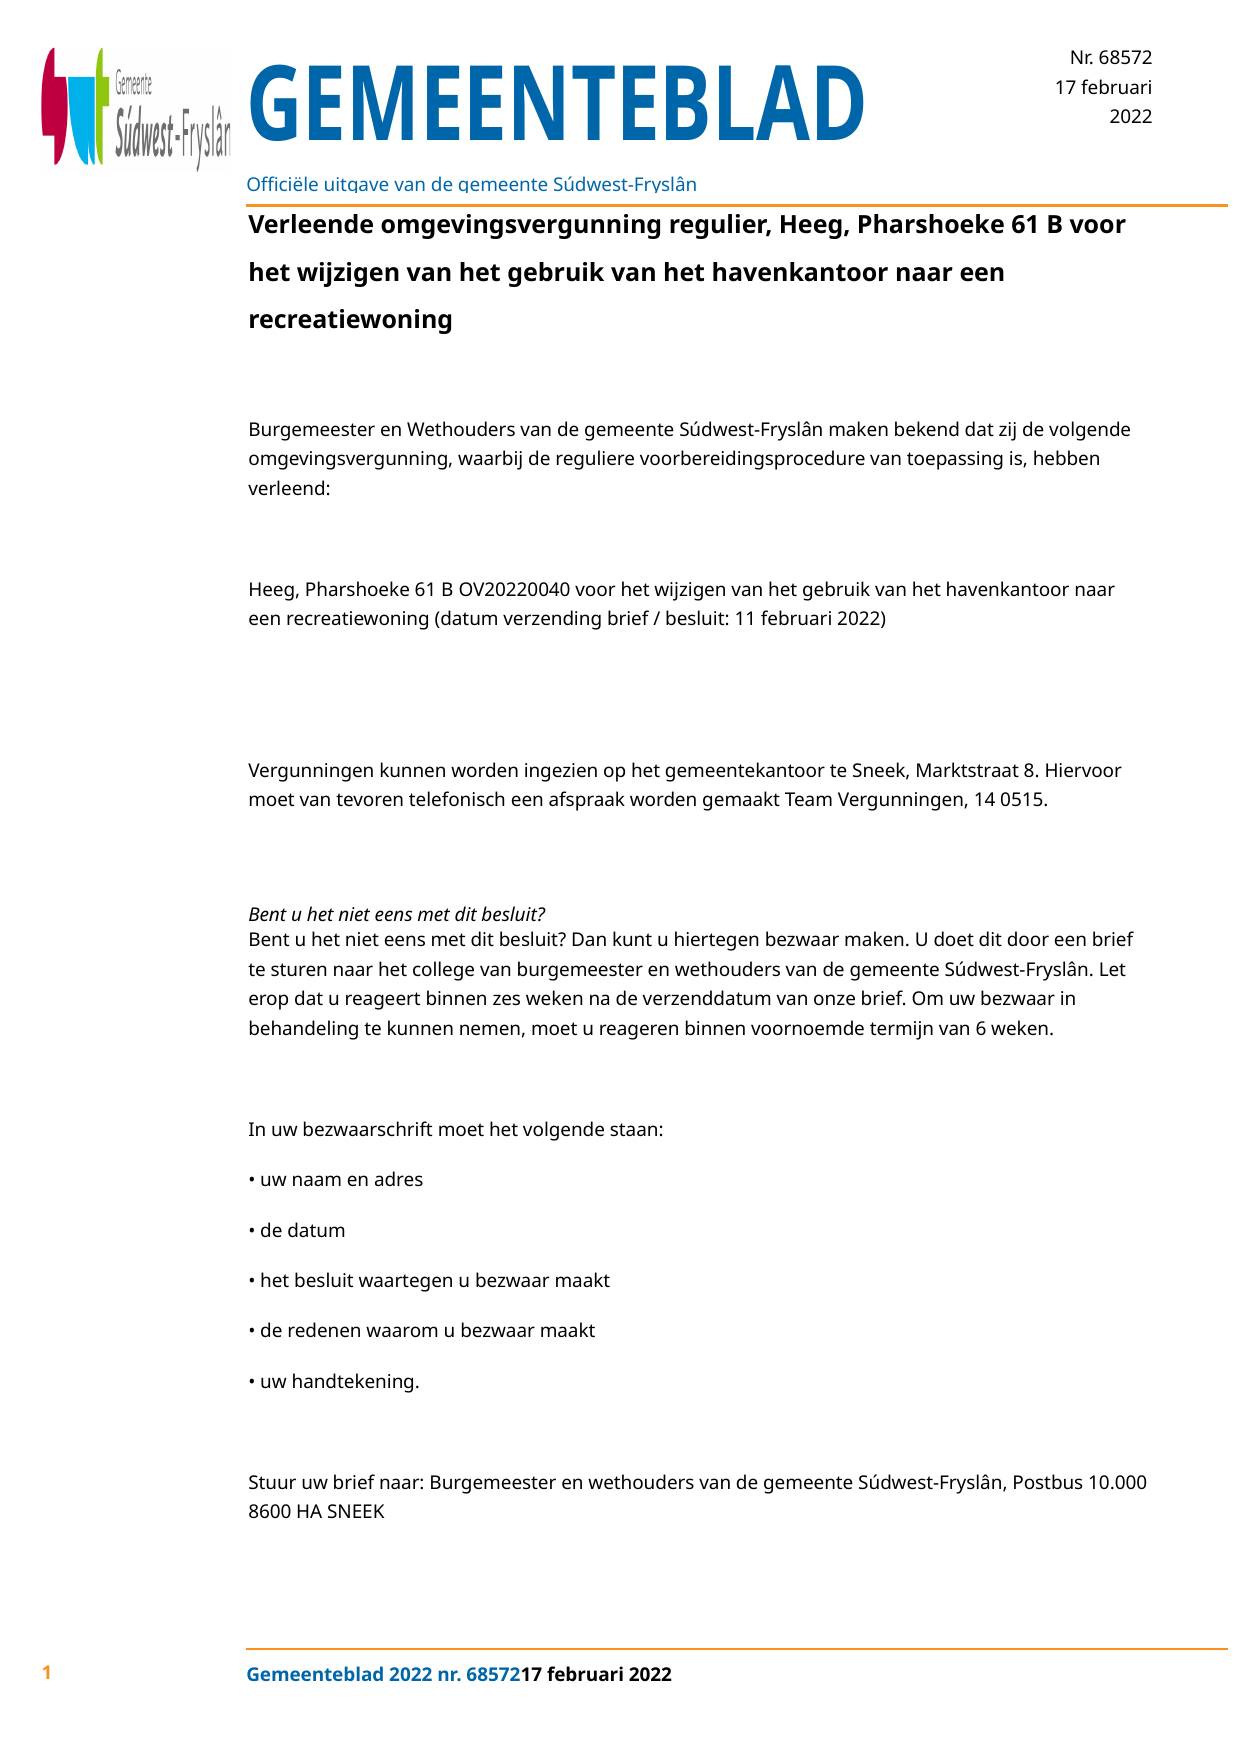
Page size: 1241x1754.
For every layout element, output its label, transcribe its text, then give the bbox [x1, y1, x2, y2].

text • de datum [248, 1217, 1152, 1243]
text • uw handtekening. [248, 1368, 1152, 1394]
text Stuur uw brief naar: Burgemeester en wethouders van de gemeente Súdwest-Fryslân, Postbus 10.000 8600 HA SNEEK [248, 1469, 1152, 1524]
text Vergunningen kunnen worden ingezien op het gemeentekantoor te Sneek, Marktstraat 8. Hiervoor moet van tevoren telefonisch een afspraak worden gemaakt Team Vergunningen, 14 0515. [248, 757, 1152, 812]
text Burgemeester en Wethouders van de gemeente Súdwest-Fryslân maken bekend dat zij de volgende omgevingsvergunning, waarbij de reguliere voorbereidingsprocedure van toepassing is, hebben verleend: [248, 416, 1152, 501]
text Heeg, Pharshoeke 61 B OV20220040 voor het wijzigen van het gebruik van het havenkantoor naar een recreatiewoning (datum verzending brief / besluit: 11 februari 2022) [248, 576, 1152, 631]
text Bent u het niet eens met dit besluit? Dan kunt u hiertegen bezwaar maken. U doet dit door een brief te sturen naar het college van burgemeester en wethouders van de gemeente Súdwest-Fryslân. Let erop dat u reageert binnen zes weken na de verzenddatum van onze brief. Om uw bezwaar in behandeling te kunnen nemen, moet u reageren binnen voornoemde termijn van 6 weken. [248, 926, 1152, 1041]
text • het besluit waartegen u bezwaar maakt [248, 1267, 1152, 1293]
text In uw bezwaarschrift moet het volgende staan: [248, 1116, 1152, 1142]
text Verleende omgevingsvergunning regulier, Heeg, Pharshoeke 61 B voor het wijzigen van het gebruik van het havenkantoor naar een recreatiewoning [248, 207, 1152, 336]
text • uw naam en adres [248, 1166, 1152, 1192]
text Bent u het niet eens met dit besluit? [248, 901, 1152, 926]
picture [41, 47, 231, 172]
text • de redenen waarom u bezwaar maakt [248, 1318, 1152, 1343]
